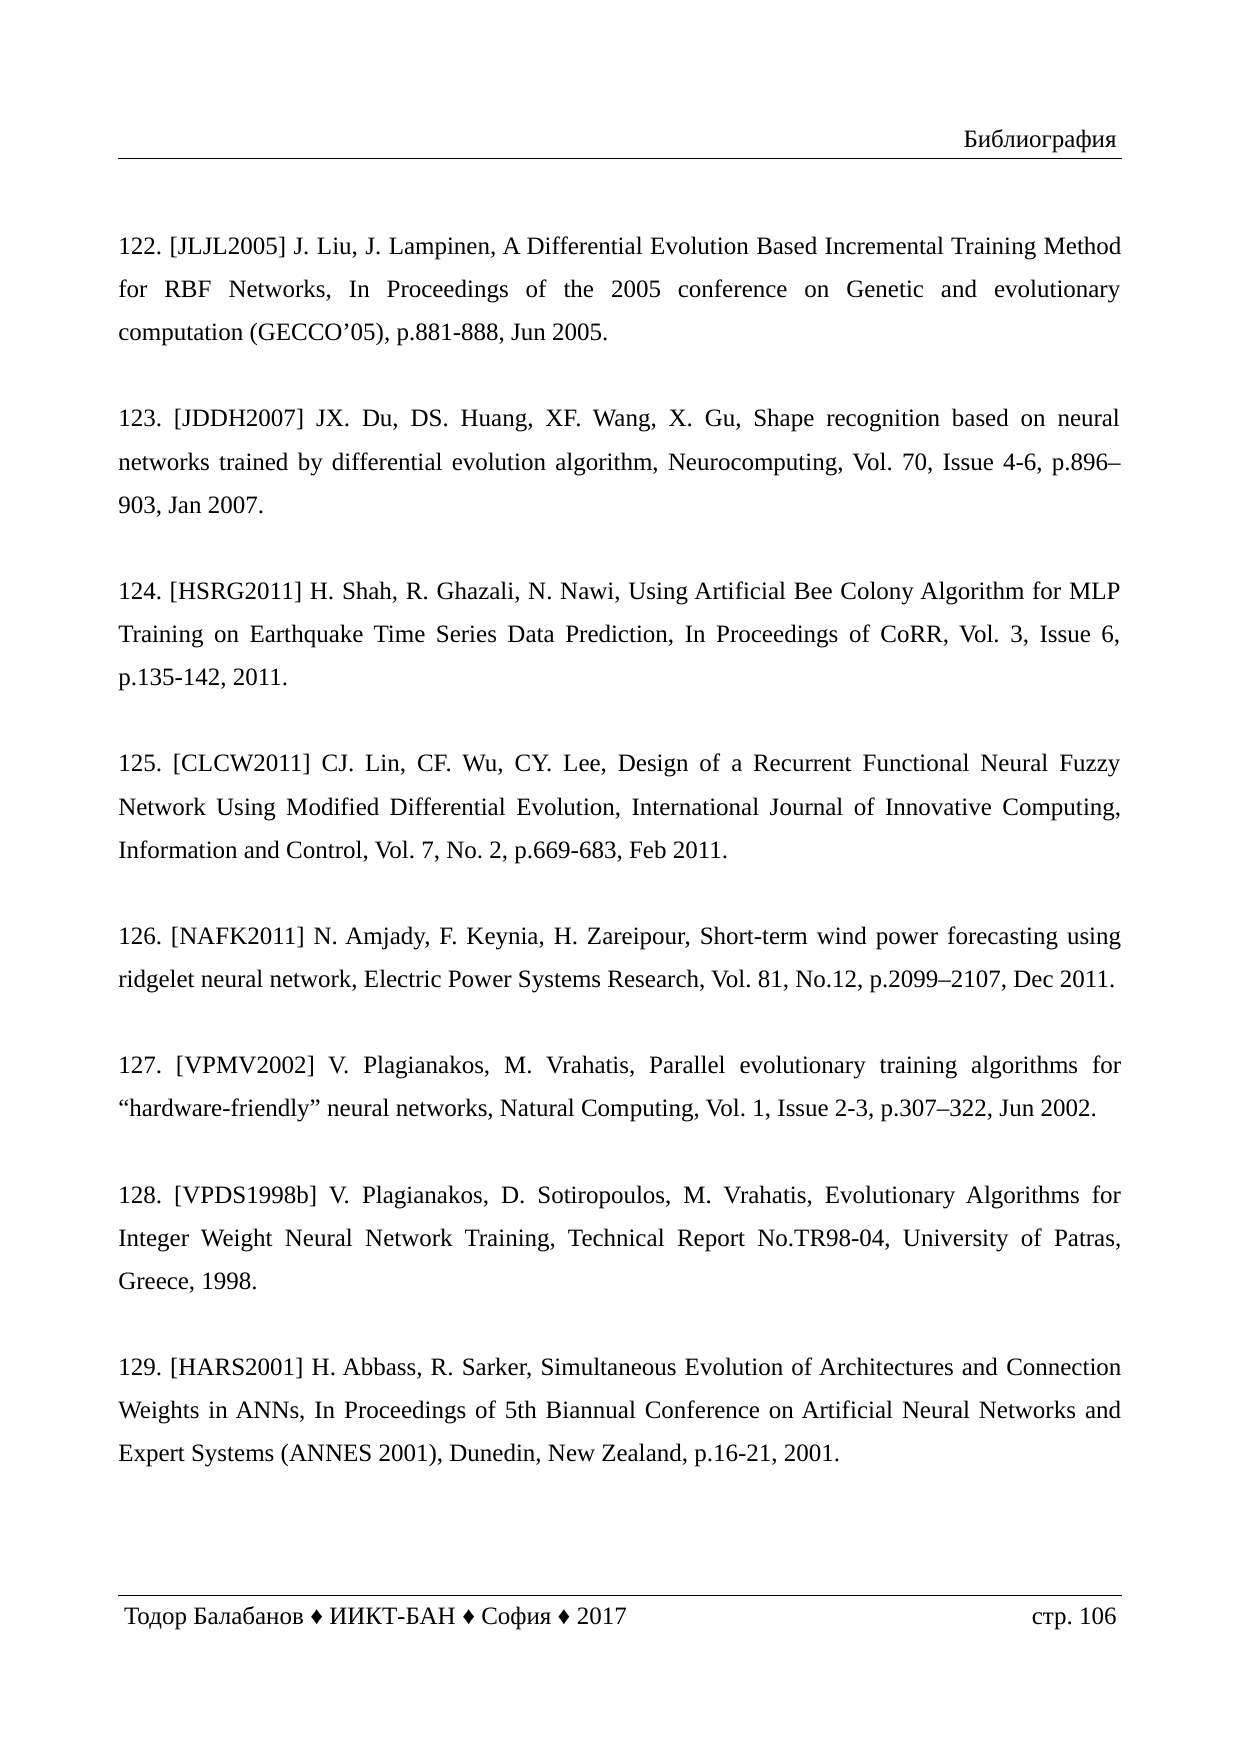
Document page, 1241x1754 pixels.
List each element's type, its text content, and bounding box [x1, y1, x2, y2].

text 127. [VPMV2002] V. Plagianakos, M. Vrahatis, Parallel evolutionary training algorithms for “hardware-friendly” neural networks, Natural Computing, Vol. 1, Issue 2-3, p.307–322, Jun 2002. [118, 1050, 1122, 1122]
text 128. [VPDS1998b] V. Plagianakos, D. Sotiropoulos, M. Vrahatis, Evolutionary Algorithms for Integer Weight Neural Network Training, Technical Report No.TR98-04, University of Patras, Greece, 1998. [118, 1180, 1122, 1295]
text 124. [HSRG2011] H. Shah, R. Ghazali, N. Nawi, Using Artificial Bee Colony Algorithm for MLP Training on Earthquake Time Series Data Prediction, In Proceedings of CoRR, Vol. 3, Issue 6, p.135-142, 2011. [118, 576, 1122, 691]
text 123. [JDDH2007] JX. Du, DS. Huang, XF. Wang, X. Gu, Shape recognition based on neural networks trained by differential evolution algorithm, Neurocomputing, Vol. 70, Issue 4-6, p.896–903, Jan 2007. [118, 403, 1122, 518]
text 126. [NAFK2011] N. Amjady, F. Keynia, H. Zareipour, Short-term wind power forecasting using ridgelet neural network, Electric Power Systems Research, Vol. 81, No.12, p.2099–2107, Dec 2011. [118, 921, 1122, 993]
text 122. [JLJL2005] J. Liu, J. Lampinen, A Differential Evolution Based Incremental Training Method for RBF Networks, In Proceedings of the 2005 conference on Genetic and evolutionary computation (GECCO’05), p.881-888, Jun 2005. [118, 231, 1122, 346]
text 125. [CLCW2011] CJ. Lin, CF. Wu, CY. Lee, Design of a Recurrent Functional Neural Fuzzy Network Using Modified Differential Evolution, International Journal of Innovative Computing, Information and Control, Vol. 7, No. 2, p.669-683, Feb 2011. [118, 748, 1122, 863]
text 129. [HARS2001] H. Abbass, R. Sarker, Simultaneous Evolution of Architectures and Connection Weights in ANNs, In Proceedings of 5th Biannual Conference on Artificial Neural Networks and Expert Systems (ANNES 2001), Dunedin, New Zealand, p.16-21, 2001. [118, 1352, 1122, 1467]
